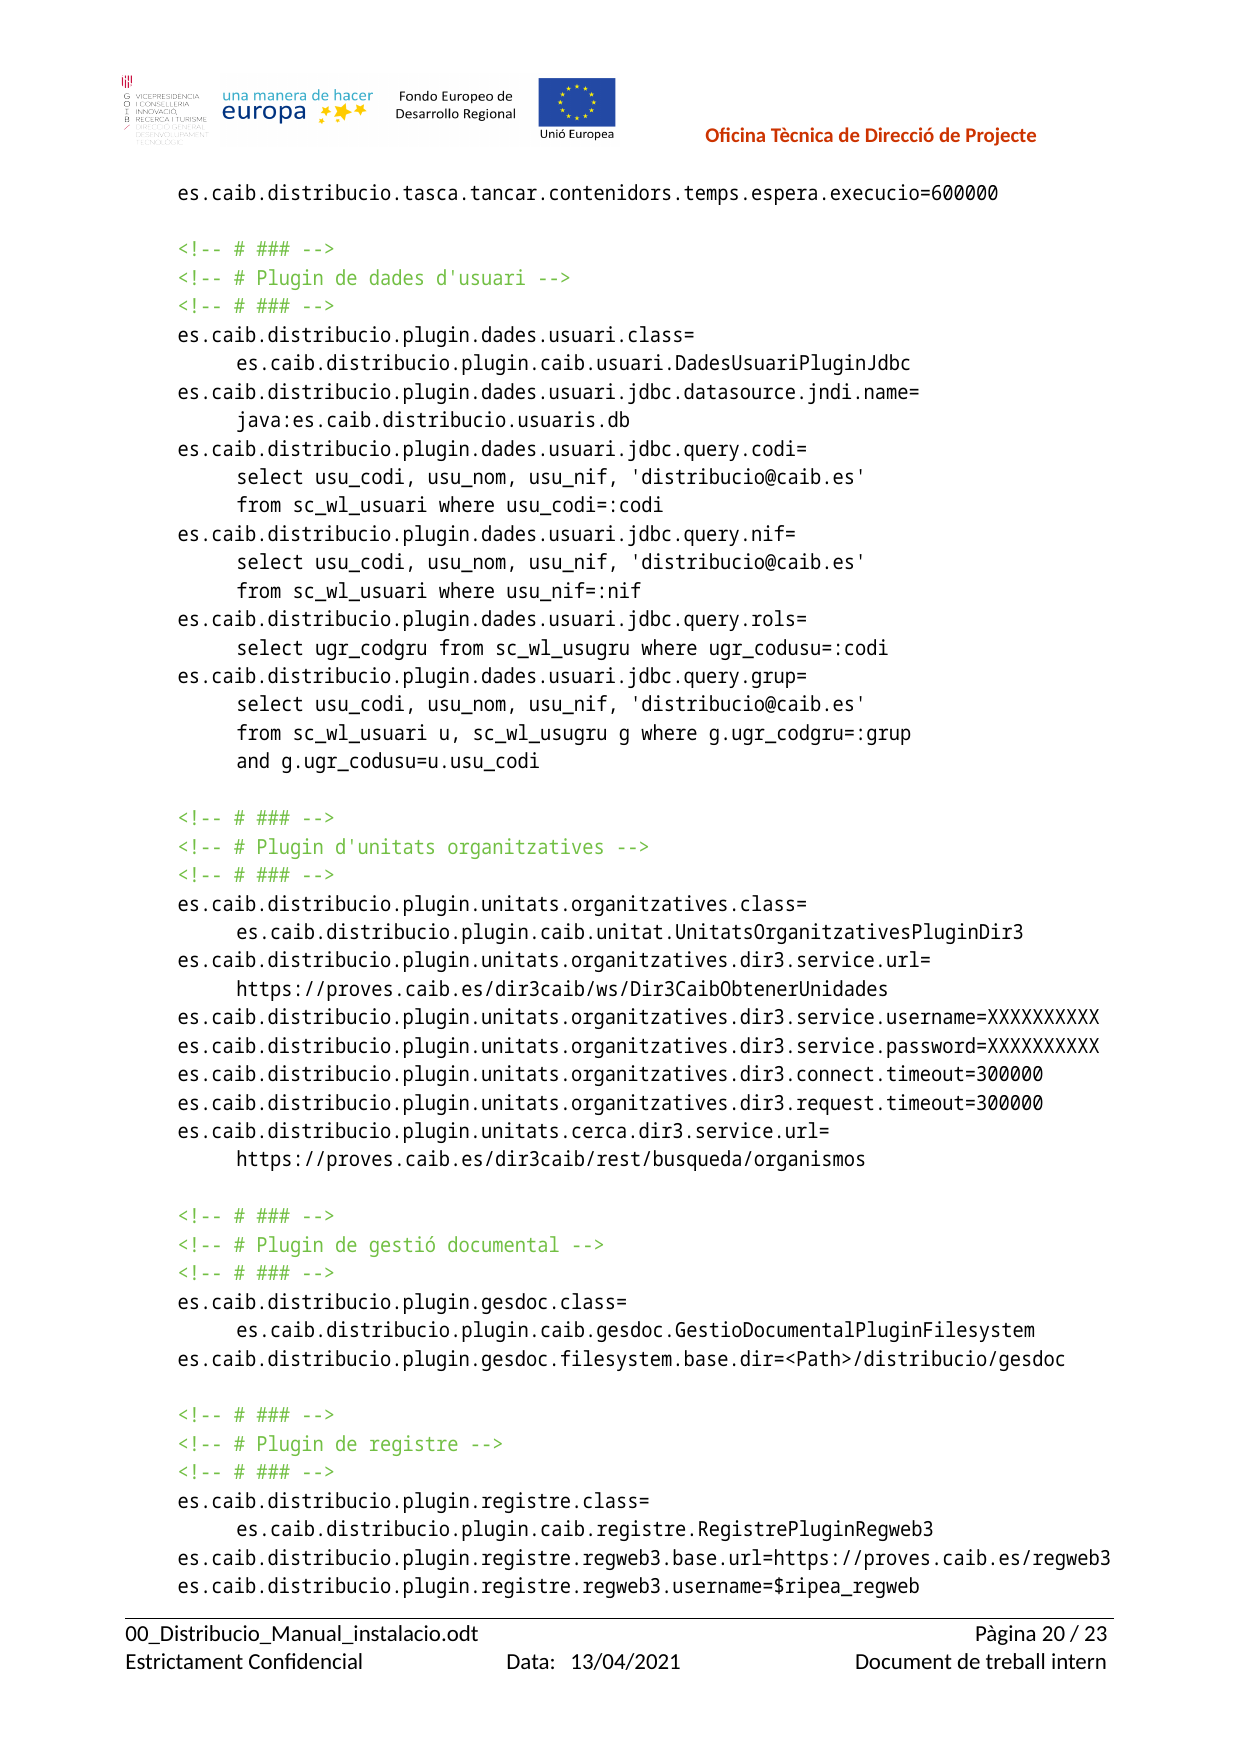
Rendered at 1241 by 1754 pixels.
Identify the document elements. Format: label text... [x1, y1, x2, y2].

text <!-- # ### --> [118, 803, 1122, 832]
text es.caib.distribucio.plugin.registre.regweb3.base.url=https://proves.caib.es/regweb3 [118, 1543, 1122, 1571]
text es.caib.distribucio.plugin.dades.usuari.class= es.caib.distribucio.plugin.caib.usuari.DadesUsuariPluginJdbc [118, 320, 1122, 377]
text es.caib.distribucio.plugin.caib.gesdoc.GestioDocumentalPluginFilesystem [118, 1315, 1122, 1344]
text <!-- # ### --> [118, 1201, 1122, 1230]
text <!-- # ### --> [118, 234, 1122, 263]
text from sc_wl_usuari u, sc_wl_usugru g where g.ugr_codgru=:grup [118, 718, 1122, 746]
text es.caib.distribucio.plugin.unitats.organitzatives.dir3.request.timeout=300000 [118, 1088, 1122, 1116]
text es.caib.distribucio.plugin.dades.usuari.jdbc.datasource.jndi.name= [118, 377, 1122, 405]
text es.caib.distribucio.tasca.tancar.contenidors.temps.espera.execucio=600000 [118, 178, 1122, 206]
text es.caib.distribucio.plugin.unitats.organitzatives.dir3.service.password=XXXXXXXXXX [118, 1031, 1122, 1059]
text <!-- # Plugin d'unitats organitzatives --> [118, 832, 1122, 860]
text es.caib.distribucio.plugin.registre.regweb3.username=$ripea_regweb [118, 1571, 1122, 1599]
text <!-- # Plugin de gestió documental --> [118, 1230, 1122, 1258]
text es.caib.distribucio.plugin.dades.usuari.jdbc.query.nif= [118, 519, 1122, 547]
text from sc_wl_usuari where usu_codi=:codi [118, 491, 1122, 519]
picture [219, 73, 621, 147]
text es.caib.distribucio.plugin.caib.unitat.UnitatsOrganitzativesPluginDir3 [118, 917, 1122, 946]
picture [118, 73, 213, 147]
text from sc_wl_usuari where usu_nif=:nif [118, 576, 1122, 604]
text https://proves.caib.es/dir3caib/rest/busqueda/organismos [118, 1144, 1122, 1173]
text es.caib.distribucio.plugin.dades.usuari.jdbc.query.grup= [118, 661, 1122, 689]
text es.caib.distribucio.plugin.unitats.organitzatives.dir3.connect.timeout=300000 [118, 1059, 1122, 1088]
text <!-- # ### --> [118, 1401, 1122, 1429]
text <!-- # ### --> [118, 291, 1122, 320]
text <!-- # ### --> [118, 1258, 1122, 1287]
text and g.ugr_codusu=u.usu_codi [118, 746, 1122, 775]
text java:es.caib.distribucio.usuaris.db [118, 405, 1122, 434]
text <!-- # Plugin de registre --> [118, 1429, 1122, 1457]
text <!-- # ### --> [118, 860, 1122, 889]
text es.caib.distribucio.plugin.gesdoc.filesystem.base.dir=<Path>/distribucio/gesdoc [118, 1344, 1122, 1372]
text es.caib.distribucio.plugin.unitats.organitzatives.dir3.service.username=XXXXXXXXXX [118, 1002, 1122, 1031]
text es.caib.distribucio.plugin.caib.registre.RegistrePluginRegweb3 [118, 1514, 1122, 1543]
text es.caib.distribucio.plugin.registre.class= [118, 1486, 1122, 1514]
text https://proves.caib.es/dir3caib/ws/Dir3CaibObtenerUnidades [118, 974, 1122, 1002]
text select usu_codi, usu_nom, usu_nif, 'distribucio@caib.es' [118, 689, 1122, 718]
text es.caib.distribucio.plugin.unitats.organitzatives.dir3.service.url= [118, 946, 1122, 974]
text select ugr_codgru from sc_wl_usugru where ugr_codusu=:codi [118, 633, 1122, 661]
text <!-- # ### --> [118, 1457, 1122, 1486]
text <!-- # Plugin de dades d'usuari --> [118, 263, 1122, 291]
text es.caib.distribucio.plugin.dades.usuari.jdbc.query.codi= [118, 434, 1122, 462]
text es.caib.distribucio.plugin.gesdoc.class= [118, 1287, 1122, 1315]
text select usu_codi, usu_nom, usu_nif, 'distribucio@caib.es' [118, 462, 1122, 491]
text es.caib.distribucio.plugin.unitats.cerca.dir3.service.url= [118, 1116, 1122, 1144]
text select usu_codi, usu_nom, usu_nif, 'distribucio@caib.es' [118, 547, 1122, 576]
text es.caib.distribucio.plugin.dades.usuari.jdbc.query.rols= [118, 604, 1122, 633]
text es.caib.distribucio.plugin.unitats.organitzatives.class= [118, 889, 1122, 917]
